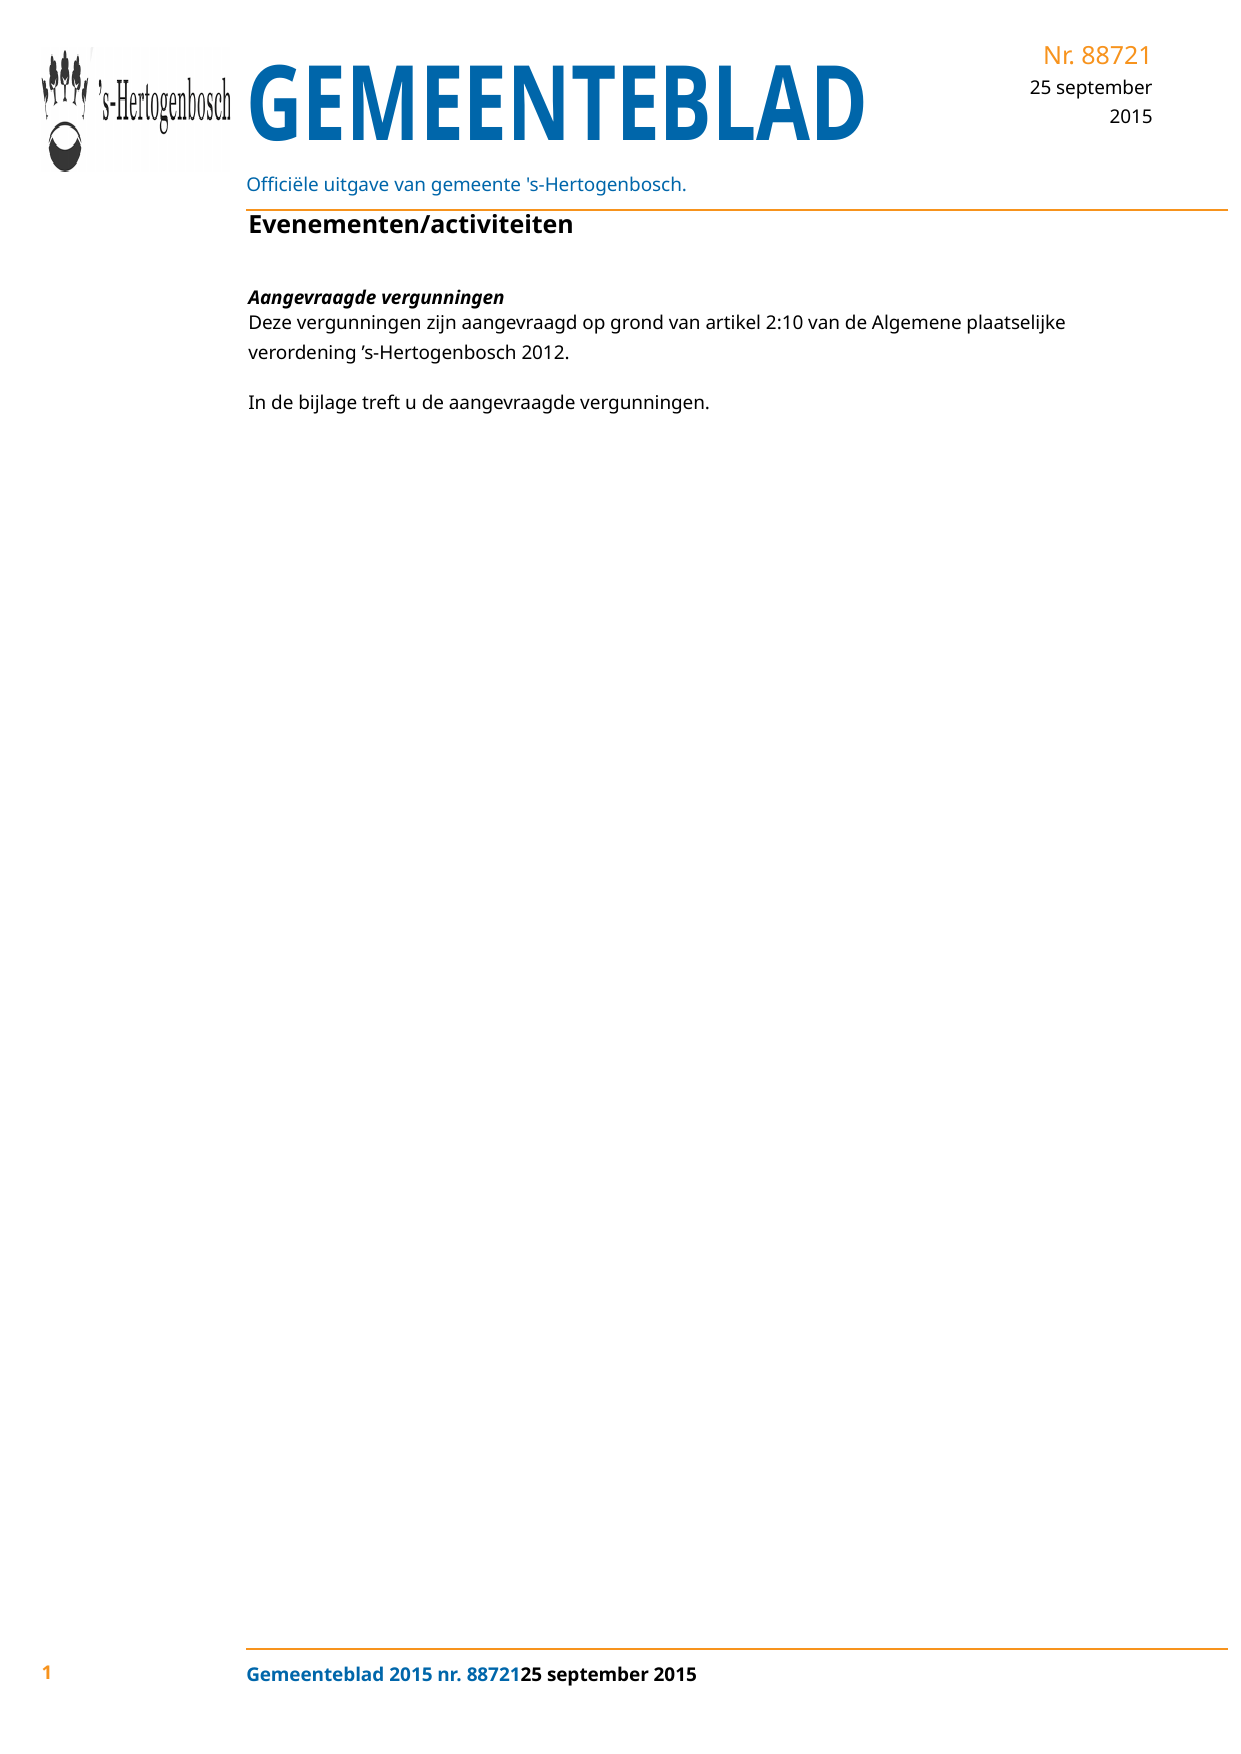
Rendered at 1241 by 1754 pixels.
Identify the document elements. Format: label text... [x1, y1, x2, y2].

text In de bijlage treft u de aangevraagde vergunningen. [248, 389, 1152, 415]
picture [41, 47, 231, 172]
text Deze vergunningen zijn aangevraagd op grond van artikel 2:10 van de Algemene plaatselijke verordening ’s-Hertogenbosch 2012. [248, 309, 1152, 365]
text Evenementen/activiteiten [248, 211, 1152, 241]
text Aangevraagde vergunningen [248, 284, 1152, 309]
